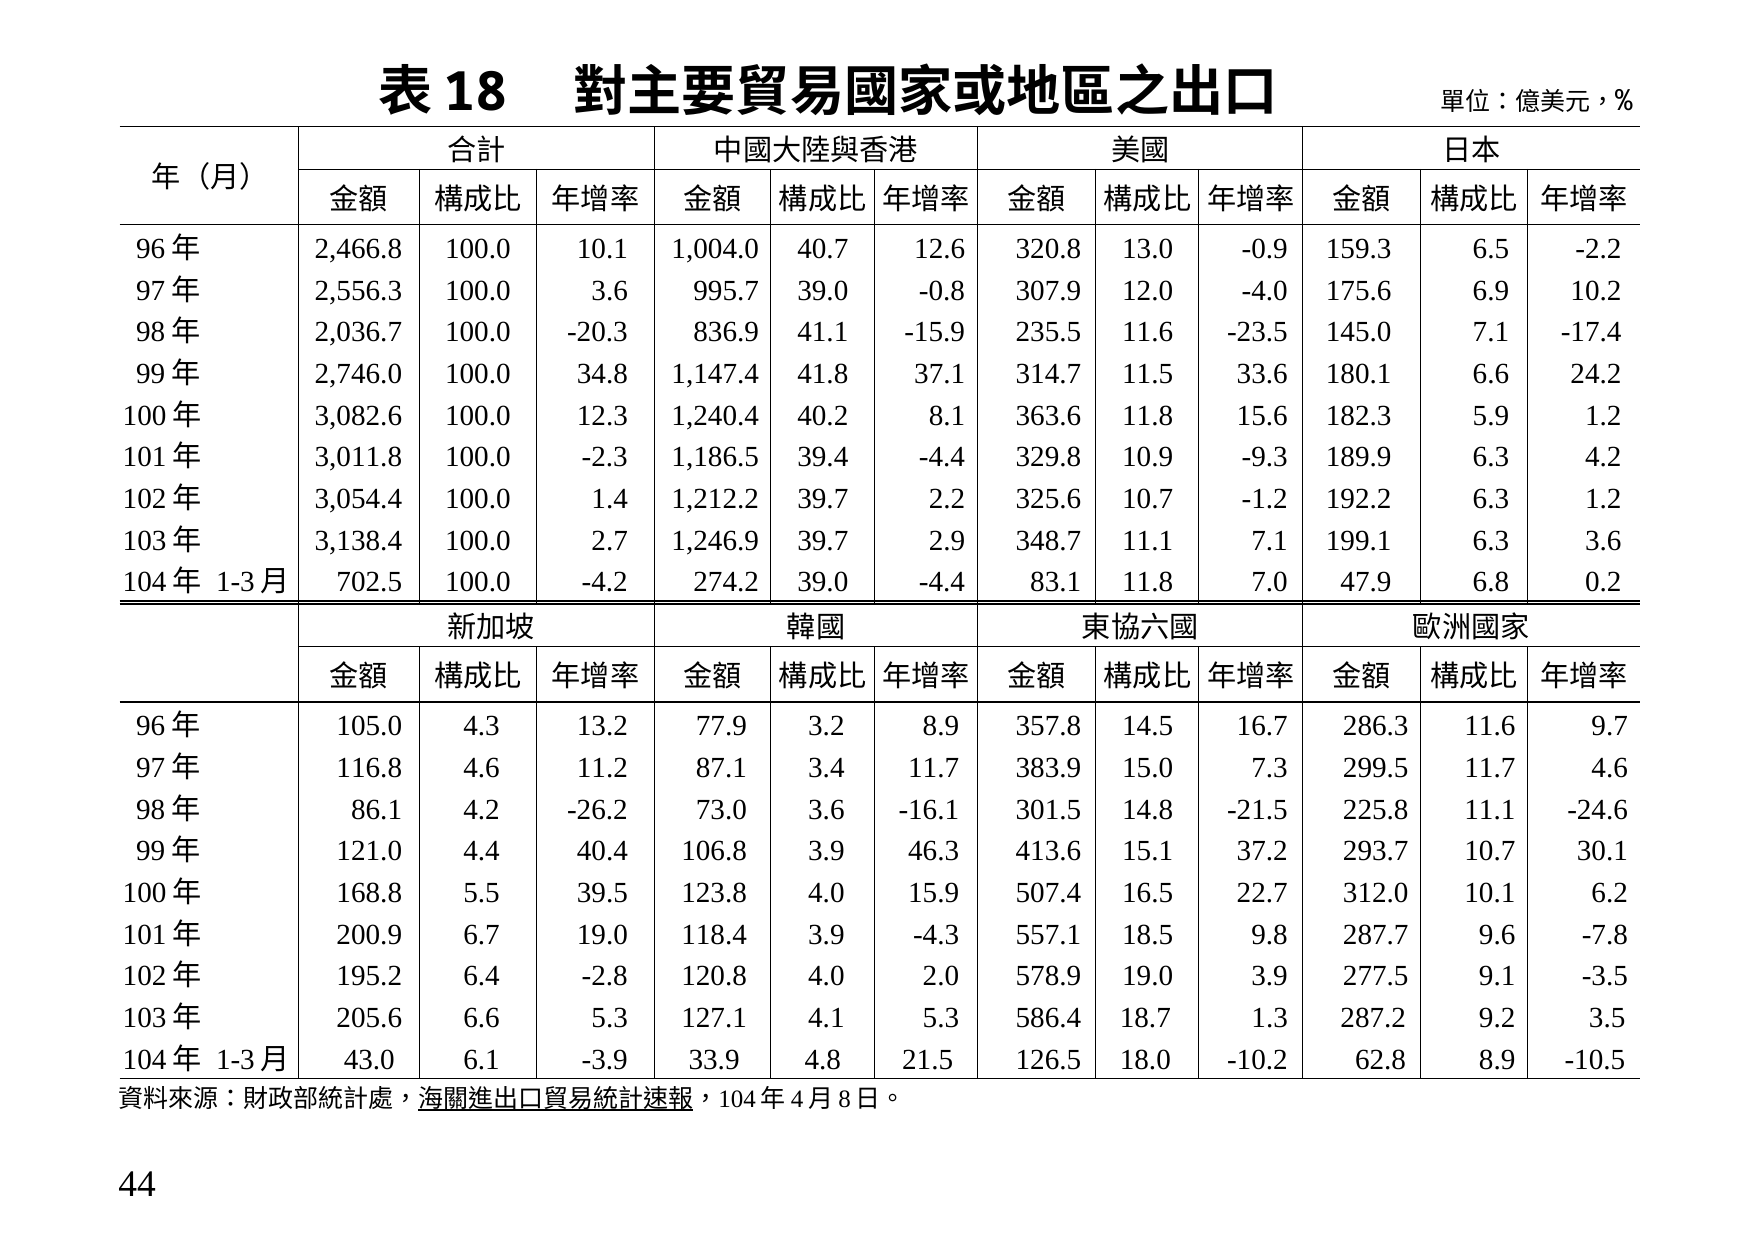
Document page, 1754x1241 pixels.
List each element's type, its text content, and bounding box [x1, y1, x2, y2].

table_cell 301.5 [978, 786, 1095, 827]
table_cell -2.2 [1528, 225, 1640, 267]
table_cell 13.0 [1096, 225, 1198, 267]
table_cell 22.7 [1199, 869, 1302, 911]
table_cell -4.4 [875, 433, 977, 475]
table_cell 73.0 [655, 786, 770, 827]
table_cell 87.1 [655, 744, 770, 786]
table_cell 325.6 [978, 475, 1095, 517]
table_cell 3.9 [1199, 953, 1302, 994]
table_cell 10.1 [1421, 869, 1527, 911]
table_cell 金額 [1303, 170, 1420, 224]
table_cell 6.5 [1421, 225, 1527, 267]
table_cell 8.9 [1421, 1036, 1527, 1077]
table_cell 100.0 [420, 225, 536, 267]
table_cell 126.5 [978, 1036, 1095, 1077]
table_cell [120, 646, 298, 701]
table_cell 168.8 [299, 869, 419, 911]
table_cell 101年 [120, 911, 298, 952]
table_cell 年增率 [1528, 647, 1640, 701]
table_cell 金額 [978, 647, 1095, 701]
table_cell -4.4 [875, 558, 977, 600]
table_cell 34.8 [537, 350, 654, 392]
table_cell 39.4 [771, 433, 874, 475]
table_cell 0.2 [1528, 558, 1640, 600]
text 資料來源：財政部統計處，海關進出口貿易統計速報，104年4月8日。 [118, 1078, 1636, 1115]
table_cell 320.8 [978, 225, 1095, 267]
table_cell 836.9 [655, 308, 770, 350]
table_cell 121.0 [299, 828, 419, 869]
table_cell 1,212.2 [655, 475, 770, 517]
table_cell -1.2 [1199, 475, 1302, 517]
table_cell 12.3 [537, 392, 654, 433]
table_cell 40.2 [771, 392, 874, 433]
table_cell 286.3 [1303, 703, 1420, 744]
table_cell 199.1 [1303, 517, 1420, 558]
table_cell 41.8 [771, 350, 874, 392]
table_cell 4.3 [420, 703, 536, 744]
table_cell 97年 [120, 744, 298, 786]
table_cell 年增率 [537, 647, 654, 701]
table_cell -2.8 [537, 953, 654, 994]
table_cell 293.7 [1303, 828, 1420, 869]
table_cell 4.4 [420, 828, 536, 869]
table_cell 39.7 [771, 475, 874, 517]
table_cell 金額 [299, 170, 419, 224]
table_cell 6.3 [1421, 517, 1527, 558]
table_cell 3,082.6 [299, 392, 419, 433]
table_cell 3.6 [1528, 517, 1640, 558]
table_cell 14.5 [1096, 703, 1198, 744]
table_cell 7.0 [1199, 558, 1302, 600]
table_cell 12.6 [875, 225, 977, 267]
table_cell 348.7 [978, 517, 1095, 558]
table_cell 9.7 [1528, 703, 1640, 744]
table_cell 構成比 [420, 170, 536, 224]
table_cell 10.7 [1421, 828, 1527, 869]
table_cell 9.2 [1421, 994, 1527, 1036]
table_cell 18.0 [1096, 1036, 1198, 1077]
table_cell 205.6 [299, 994, 419, 1036]
table_header 日本 [1303, 127, 1640, 169]
table_cell 100.0 [420, 267, 536, 308]
table_cell -26.2 [537, 786, 654, 827]
table_cell 11.7 [1421, 744, 1527, 786]
table_cell 274.2 [655, 558, 770, 600]
table_cell 102年 [120, 475, 298, 517]
table_cell -9.3 [1199, 433, 1302, 475]
table_cell 10.1 [537, 225, 654, 267]
table_cell 103年 [120, 994, 298, 1036]
table_cell 307.9 [978, 267, 1095, 308]
table_cell 2.9 [875, 517, 977, 558]
table_cell 100年 [120, 392, 298, 433]
table_cell 金額 [978, 170, 1095, 224]
table_cell -2.3 [537, 433, 654, 475]
table_cell 3.6 [771, 786, 874, 827]
table_cell 225.8 [1303, 786, 1420, 827]
table_cell 104年 1-3月 [120, 558, 298, 600]
table_cell 7.3 [1199, 744, 1302, 786]
table_cell 9.1 [1421, 953, 1527, 994]
table_cell 37.2 [1199, 828, 1302, 869]
table_cell 2,746.0 [299, 350, 419, 392]
table_cell 180.1 [1303, 350, 1420, 392]
table_cell 383.9 [978, 744, 1095, 786]
table_cell 11.1 [1096, 517, 1198, 558]
table_cell 105.0 [299, 703, 419, 744]
table_cell -10.5 [1528, 1036, 1640, 1077]
table_cell -20.3 [537, 308, 654, 350]
table_cell 39.0 [771, 558, 874, 600]
table_cell 15.9 [875, 869, 977, 911]
table_cell -10.2 [1199, 1036, 1302, 1077]
table_cell 4.2 [1528, 433, 1640, 475]
table_cell 9.6 [1421, 911, 1527, 952]
text 表18 對主要貿易國家或地區之出口 單位：億美元，% [118, 47, 1636, 126]
table_cell 39.7 [771, 517, 874, 558]
table_cell 106.8 [655, 828, 770, 869]
table_cell 構成比 [771, 647, 874, 701]
table_cell 構成比 [771, 170, 874, 224]
table_cell 金額 [299, 647, 419, 701]
table_cell 104年 1-3月 [120, 1036, 298, 1077]
table_cell 5.3 [875, 994, 977, 1036]
table_cell 4.8 [771, 1036, 874, 1077]
table_cell 2,556.3 [299, 267, 419, 308]
table_cell 2.7 [537, 517, 654, 558]
table_cell 507.4 [978, 869, 1095, 911]
table_cell 構成比 [1096, 170, 1198, 224]
table_cell 年增率 [537, 170, 654, 224]
table_cell 21.5 [875, 1036, 977, 1077]
table_cell 11.1 [1421, 786, 1527, 827]
table_cell 314.7 [978, 350, 1095, 392]
table_cell 100.0 [420, 558, 536, 600]
table_cell 287.7 [1303, 911, 1420, 952]
table_cell 287.2 [1303, 994, 1420, 1036]
table_cell 3,138.4 [299, 517, 419, 558]
table_cell 3.6 [537, 267, 654, 308]
table_cell 10.9 [1096, 433, 1198, 475]
table_cell 11.6 [1421, 703, 1527, 744]
table_cell 年增率 [875, 170, 977, 224]
table_cell 83.1 [978, 558, 1095, 600]
table_cell 1,004.0 [655, 225, 770, 267]
table_cell 15.1 [1096, 828, 1198, 869]
table_cell 6.6 [1421, 350, 1527, 392]
table_cell 200.9 [299, 911, 419, 952]
table_cell 1,240.4 [655, 392, 770, 433]
table_cell -4.0 [1199, 267, 1302, 308]
table_cell 7.1 [1199, 517, 1302, 558]
table_cell 24.2 [1528, 350, 1640, 392]
table_header 年（月） [120, 127, 298, 224]
table_cell 金額 [655, 647, 770, 701]
table_cell 329.8 [978, 433, 1095, 475]
table_cell 116.8 [299, 744, 419, 786]
table_cell 46.3 [875, 828, 977, 869]
table_cell 557.1 [978, 911, 1095, 952]
table_cell 15.6 [1199, 392, 1302, 433]
table_cell 構成比 [1421, 647, 1527, 701]
table_cell 4.6 [420, 744, 536, 786]
table_cell -23.5 [1199, 308, 1302, 350]
table_cell 3.9 [771, 911, 874, 952]
table_cell 6.3 [1421, 475, 1527, 517]
table_cell 11.8 [1096, 392, 1198, 433]
table_cell 19.0 [537, 911, 654, 952]
table_cell 578.9 [978, 953, 1095, 994]
table_cell 40.4 [537, 828, 654, 869]
table_cell 3.4 [771, 744, 874, 786]
table_cell -0.8 [875, 267, 977, 308]
table_cell 年增率 [1528, 170, 1640, 224]
table_cell 6.9 [1421, 267, 1527, 308]
table_cell 4.1 [771, 994, 874, 1036]
table_cell 1.3 [1199, 994, 1302, 1036]
table_cell 4.6 [1528, 744, 1640, 786]
table_cell 構成比 [420, 647, 536, 701]
table_cell 86.1 [299, 786, 419, 827]
table_cell -7.8 [1528, 911, 1640, 952]
table_cell 13.2 [537, 703, 654, 744]
table_cell 14.8 [1096, 786, 1198, 827]
table_cell 100年 [120, 869, 298, 911]
table_cell 62.8 [1303, 1036, 1420, 1077]
table_cell 5.3 [537, 994, 654, 1036]
table_cell 11.8 [1096, 558, 1198, 600]
table_cell -21.5 [1199, 786, 1302, 827]
table_cell 363.6 [978, 392, 1095, 433]
table_cell 97年 [120, 267, 298, 308]
table_cell 702.5 [299, 558, 419, 600]
table_cell 4.0 [771, 953, 874, 994]
table_cell 6.3 [1421, 433, 1527, 475]
table_cell 195.2 [299, 953, 419, 994]
table_cell -17.4 [1528, 308, 1640, 350]
table_cell 100.0 [420, 308, 536, 350]
table_cell 175.6 [1303, 267, 1420, 308]
table_cell 6.4 [420, 953, 536, 994]
table_cell 41.1 [771, 308, 874, 350]
table_cell 100.0 [420, 392, 536, 433]
table_cell 43.0 [299, 1036, 419, 1077]
table_cell 189.9 [1303, 433, 1420, 475]
table_cell 99年 [120, 828, 298, 869]
table_cell 2,036.7 [299, 308, 419, 350]
table_cell 100.0 [420, 350, 536, 392]
table_cell 8.9 [875, 703, 977, 744]
table_cell 3,011.8 [299, 433, 419, 475]
table_cell 9.8 [1199, 911, 1302, 952]
table_cell 182.3 [1303, 392, 1420, 433]
table_cell 11.7 [875, 744, 977, 786]
table_cell 2.0 [875, 953, 977, 994]
table_cell -3.5 [1528, 953, 1640, 994]
table_cell 18.5 [1096, 911, 1198, 952]
table_cell 構成比 [1421, 170, 1527, 224]
table_cell 100.0 [420, 517, 536, 558]
table_cell 4.0 [771, 869, 874, 911]
table_cell 新加坡 [299, 605, 654, 646]
table_cell -3.9 [537, 1036, 654, 1077]
table_cell 98年 [120, 308, 298, 350]
table_cell 99年 [120, 350, 298, 392]
table_cell 年增率 [1199, 170, 1302, 224]
table_header 中國大陸與香港 [655, 127, 977, 169]
table_cell -24.6 [1528, 786, 1640, 827]
table_cell 77.9 [655, 703, 770, 744]
table_cell 2.2 [875, 475, 977, 517]
table_cell 100.0 [420, 475, 536, 517]
table_cell 37.1 [875, 350, 977, 392]
table_cell 995.7 [655, 267, 770, 308]
table_cell 413.6 [978, 828, 1095, 869]
table_cell 19.0 [1096, 953, 1198, 994]
table_cell 277.5 [1303, 953, 1420, 994]
table_cell 159.3 [1303, 225, 1420, 267]
table_cell 3.5 [1528, 994, 1640, 1036]
table_cell 5.5 [420, 869, 536, 911]
table_cell 100.0 [420, 433, 536, 475]
table_cell 192.2 [1303, 475, 1420, 517]
table_cell 30.1 [1528, 828, 1640, 869]
table_cell 16.5 [1096, 869, 1198, 911]
table_cell -16.1 [875, 786, 977, 827]
table_cell -15.9 [875, 308, 977, 350]
table_cell 2,466.8 [299, 225, 419, 267]
table_cell 6.7 [420, 911, 536, 952]
table_cell -4.2 [537, 558, 654, 600]
table_cell 3,054.4 [299, 475, 419, 517]
table_cell 1,246.9 [655, 517, 770, 558]
table_cell 3.9 [771, 828, 874, 869]
table_cell 96年 [120, 703, 298, 744]
table_cell 6.2 [1528, 869, 1640, 911]
table_cell 11.5 [1096, 350, 1198, 392]
table_cell 586.4 [978, 994, 1095, 1036]
table_cell 33.6 [1199, 350, 1302, 392]
table_cell 5.9 [1421, 392, 1527, 433]
table_cell [120, 605, 298, 646]
table_cell 145.0 [1303, 308, 1420, 350]
table_cell 101年 [120, 433, 298, 475]
table_cell 1.4 [537, 475, 654, 517]
table_cell 金額 [655, 170, 770, 224]
table_cell 3.2 [771, 703, 874, 744]
table_cell 96年 [120, 225, 298, 267]
table_cell 33.9 [655, 1036, 770, 1077]
table_cell 歐洲國家 [1303, 605, 1640, 646]
table_cell 39.0 [771, 267, 874, 308]
table_cell -0.9 [1199, 225, 1302, 267]
table_cell 312.0 [1303, 869, 1420, 911]
table_cell 120.8 [655, 953, 770, 994]
table_cell 金額 [1303, 647, 1420, 701]
table_cell 39.5 [537, 869, 654, 911]
table_cell 4.2 [420, 786, 536, 827]
table_cell 構成比 [1096, 647, 1198, 701]
table_cell 1,186.5 [655, 433, 770, 475]
table_cell 11.6 [1096, 308, 1198, 350]
table_cell 年增率 [1199, 647, 1302, 701]
table_cell 12.0 [1096, 267, 1198, 308]
table_cell 10.2 [1528, 267, 1640, 308]
table_cell 103年 [120, 517, 298, 558]
table_header 合計 [299, 127, 654, 169]
table_cell 18.7 [1096, 994, 1198, 1036]
table_cell 10.7 [1096, 475, 1198, 517]
table_cell 15.0 [1096, 744, 1198, 786]
table_cell 16.7 [1199, 703, 1302, 744]
table_cell 47.9 [1303, 558, 1420, 600]
table_cell -4.3 [875, 911, 977, 952]
table_cell 98年 [120, 786, 298, 827]
table_cell 1,147.4 [655, 350, 770, 392]
table_cell 123.8 [655, 869, 770, 911]
table_cell 年增率 [875, 647, 977, 701]
table_cell 127.1 [655, 994, 770, 1036]
table_cell 6.1 [420, 1036, 536, 1077]
table_cell 韓國 [655, 605, 977, 646]
table_cell 118.4 [655, 911, 770, 952]
table_cell 299.5 [1303, 744, 1420, 786]
table_cell 東協六國 [978, 605, 1302, 646]
table_cell 11.2 [537, 744, 654, 786]
table_cell 7.1 [1421, 308, 1527, 350]
table_cell 102年 [120, 953, 298, 994]
table_cell 40.7 [771, 225, 874, 267]
table_cell 235.5 [978, 308, 1095, 350]
table_cell 1.2 [1528, 392, 1640, 433]
table_cell 1.2 [1528, 475, 1640, 517]
table_cell 8.1 [875, 392, 977, 433]
table_header 美國 [978, 127, 1302, 169]
table_cell 357.8 [978, 703, 1095, 744]
table_cell 6.6 [420, 994, 536, 1036]
table_cell 6.8 [1421, 558, 1527, 600]
